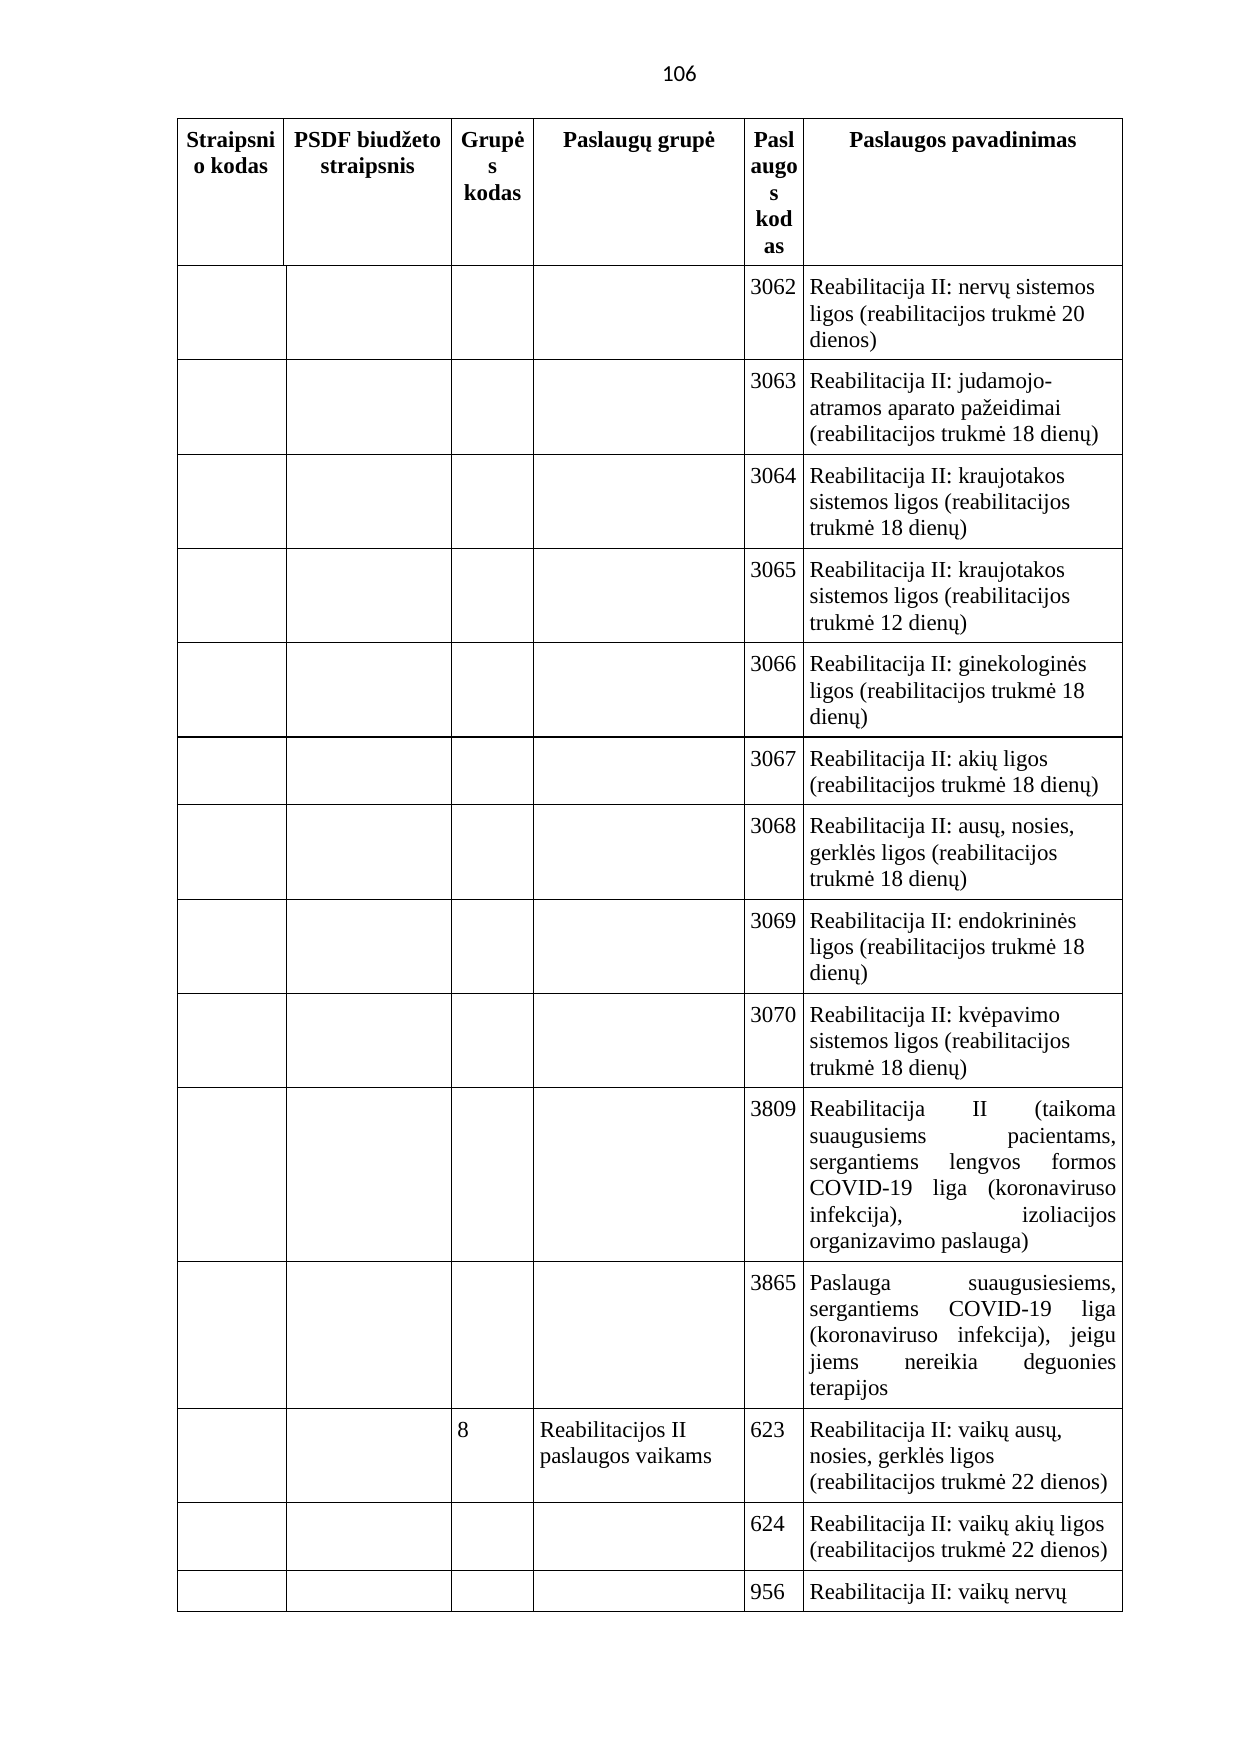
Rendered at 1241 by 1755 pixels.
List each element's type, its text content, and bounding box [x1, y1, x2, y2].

table_cell Reabilitacija II: ausų, nosies, gerklės ligos (reabilitacijos trukmė 18 dienų) [804, 805, 1122, 899]
table_cell [287, 1409, 451, 1502]
table_cell Reabilitacija II: vaikų akių ligos (reabilitacijos trukmė 22 dienos) [804, 1503, 1122, 1570]
table_cell [452, 549, 533, 642]
table_cell 956 [745, 1571, 803, 1611]
table_cell 3069 [745, 900, 803, 993]
table_cell 3865 [745, 1262, 803, 1407]
table_cell [287, 1571, 451, 1611]
table_cell [534, 738, 744, 804]
table_cell [178, 900, 286, 993]
table_cell [287, 1503, 451, 1570]
table_cell [178, 994, 286, 1087]
table_cell [178, 266, 286, 359]
table_cell [534, 994, 744, 1087]
table_cell [452, 455, 533, 548]
table_cell [287, 455, 451, 548]
table_cell [534, 1503, 744, 1570]
table_cell Reabilitacija II: nervų sistemos ligos (reabilitacijos trukmė 20 dienos) [804, 266, 1122, 359]
table_cell [287, 900, 451, 993]
table_cell [287, 266, 451, 359]
table_cell 3068 [745, 805, 803, 899]
table_cell 3063 [745, 360, 803, 454]
table_cell [452, 1503, 533, 1570]
table_cell [178, 360, 286, 454]
table_cell [287, 805, 451, 899]
table_cell [452, 1262, 533, 1407]
table_cell 3062 [745, 266, 803, 359]
table_cell 623 [745, 1409, 803, 1502]
table_cell [178, 738, 286, 804]
table_cell [178, 643, 286, 736]
table_cell [178, 1503, 286, 1570]
table_cell Reabilitacija II: ginekologinės ligos (reabilitacijos trukmė 18 dienų) [804, 643, 1122, 736]
table_cell [178, 1571, 286, 1611]
table_cell [178, 549, 286, 642]
table_cell [534, 549, 744, 642]
table_cell [534, 1571, 744, 1611]
table_cell [452, 266, 533, 359]
table_cell [178, 1262, 286, 1407]
table_cell Reabilitacija II: vaikų ausų, nosies, gerklės ligos (reabilitacijos trukmė 22 dienos) [804, 1409, 1122, 1502]
table_cell [287, 549, 451, 642]
table_cell [534, 643, 744, 736]
table_cell [452, 1571, 533, 1611]
table_header Paslaugų grupė [534, 119, 744, 265]
table_cell [452, 643, 533, 736]
table_cell 3067 [745, 738, 803, 804]
table_cell [452, 994, 533, 1087]
table_cell Reabilitacija II: kvėpavimo sistemos ligos (reabilitacijos trukmė 18 dienų) [804, 994, 1122, 1087]
table_cell [287, 643, 451, 736]
table_cell [452, 738, 533, 804]
table_cell [178, 805, 286, 899]
table_header Grupės kodas [452, 119, 533, 265]
table_cell [534, 1262, 744, 1407]
table_cell [534, 266, 744, 359]
table_cell 3065 [745, 549, 803, 642]
table_cell 624 [745, 1503, 803, 1570]
table_cell Paslauga suaugusiesiems, sergantiems COVID-19 liga (koronaviruso infekcija), jeigu jiems nereikia deguonies terapijos [804, 1262, 1122, 1407]
table_header Straipsnio kodas [178, 119, 283, 265]
table_cell Reabilitacija II (taikoma suaugusiems pacientams, sergantiems lengvos formos COVID-19 liga (koronaviruso infekcija), izoliacijos organizavimo paslauga) [804, 1088, 1122, 1261]
table_cell [287, 1262, 451, 1407]
table_cell Reabilitacija II: kraujotakos sistemos ligos (reabilitacijos trukmė 12 dienų) [804, 549, 1122, 642]
table_cell Reabilitacija II: akių ligos (reabilitacijos trukmė 18 dienų) [804, 738, 1122, 804]
table_cell [178, 455, 286, 548]
table_cell [534, 360, 744, 454]
table_cell 3809 [745, 1088, 803, 1261]
table_cell [287, 994, 451, 1087]
table_cell [287, 360, 451, 454]
table_cell [534, 805, 744, 899]
table_header Paslaugos pavadinimas [804, 119, 1122, 265]
table_cell Reabilitacija II: endokrininės ligos (reabilitacijos trukmė 18 dienų) [804, 900, 1122, 993]
table_cell [287, 738, 451, 804]
table_cell [178, 1088, 286, 1261]
table_cell [452, 360, 533, 454]
table_header Paslaugos kodas [745, 119, 803, 265]
table_cell [178, 1409, 286, 1502]
table_cell Reabilitacija II: kraujotakos sistemos ligos (reabilitacijos trukmė 18 dienų) [804, 455, 1122, 548]
table_cell [534, 455, 744, 548]
table_header PSDF biudžeto straipsnis [284, 119, 451, 265]
table_cell 3066 [745, 643, 803, 736]
table_cell 8 [452, 1409, 533, 1502]
table_cell [452, 805, 533, 899]
table_cell [534, 900, 744, 993]
table_cell [452, 900, 533, 993]
table_cell Reabilitacijos II paslaugos vaikams [534, 1409, 744, 1502]
table_cell [287, 1088, 451, 1261]
table_cell 3064 [745, 455, 803, 548]
table_cell Reabilitacija II: vaikų nervų [804, 1571, 1122, 1611]
table_cell Reabilitacija II: judamojo-atramos aparato pažeidimai (reabilitacijos trukmė 18 dienų) [804, 360, 1122, 454]
table_cell 3070 [745, 994, 803, 1087]
table_cell [452, 1088, 533, 1261]
table_cell [534, 1088, 744, 1261]
